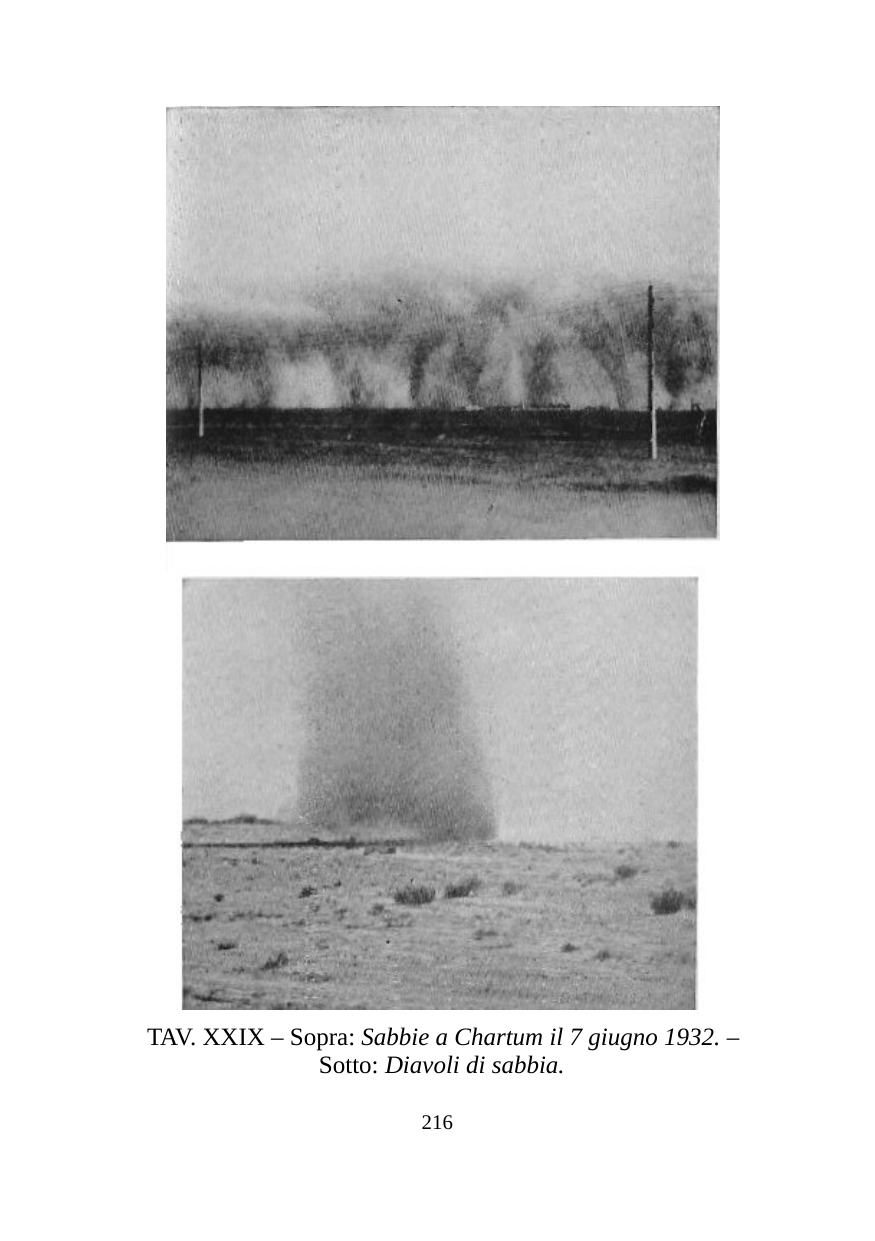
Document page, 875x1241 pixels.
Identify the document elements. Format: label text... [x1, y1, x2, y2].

picture [166, 106, 720, 1010]
text TAV. XXIX – Sopra: Sabbie a Chartum il 7 giugno 1932. – Sotto: Diavoli di sabbia. [118, 1010, 768, 1079]
